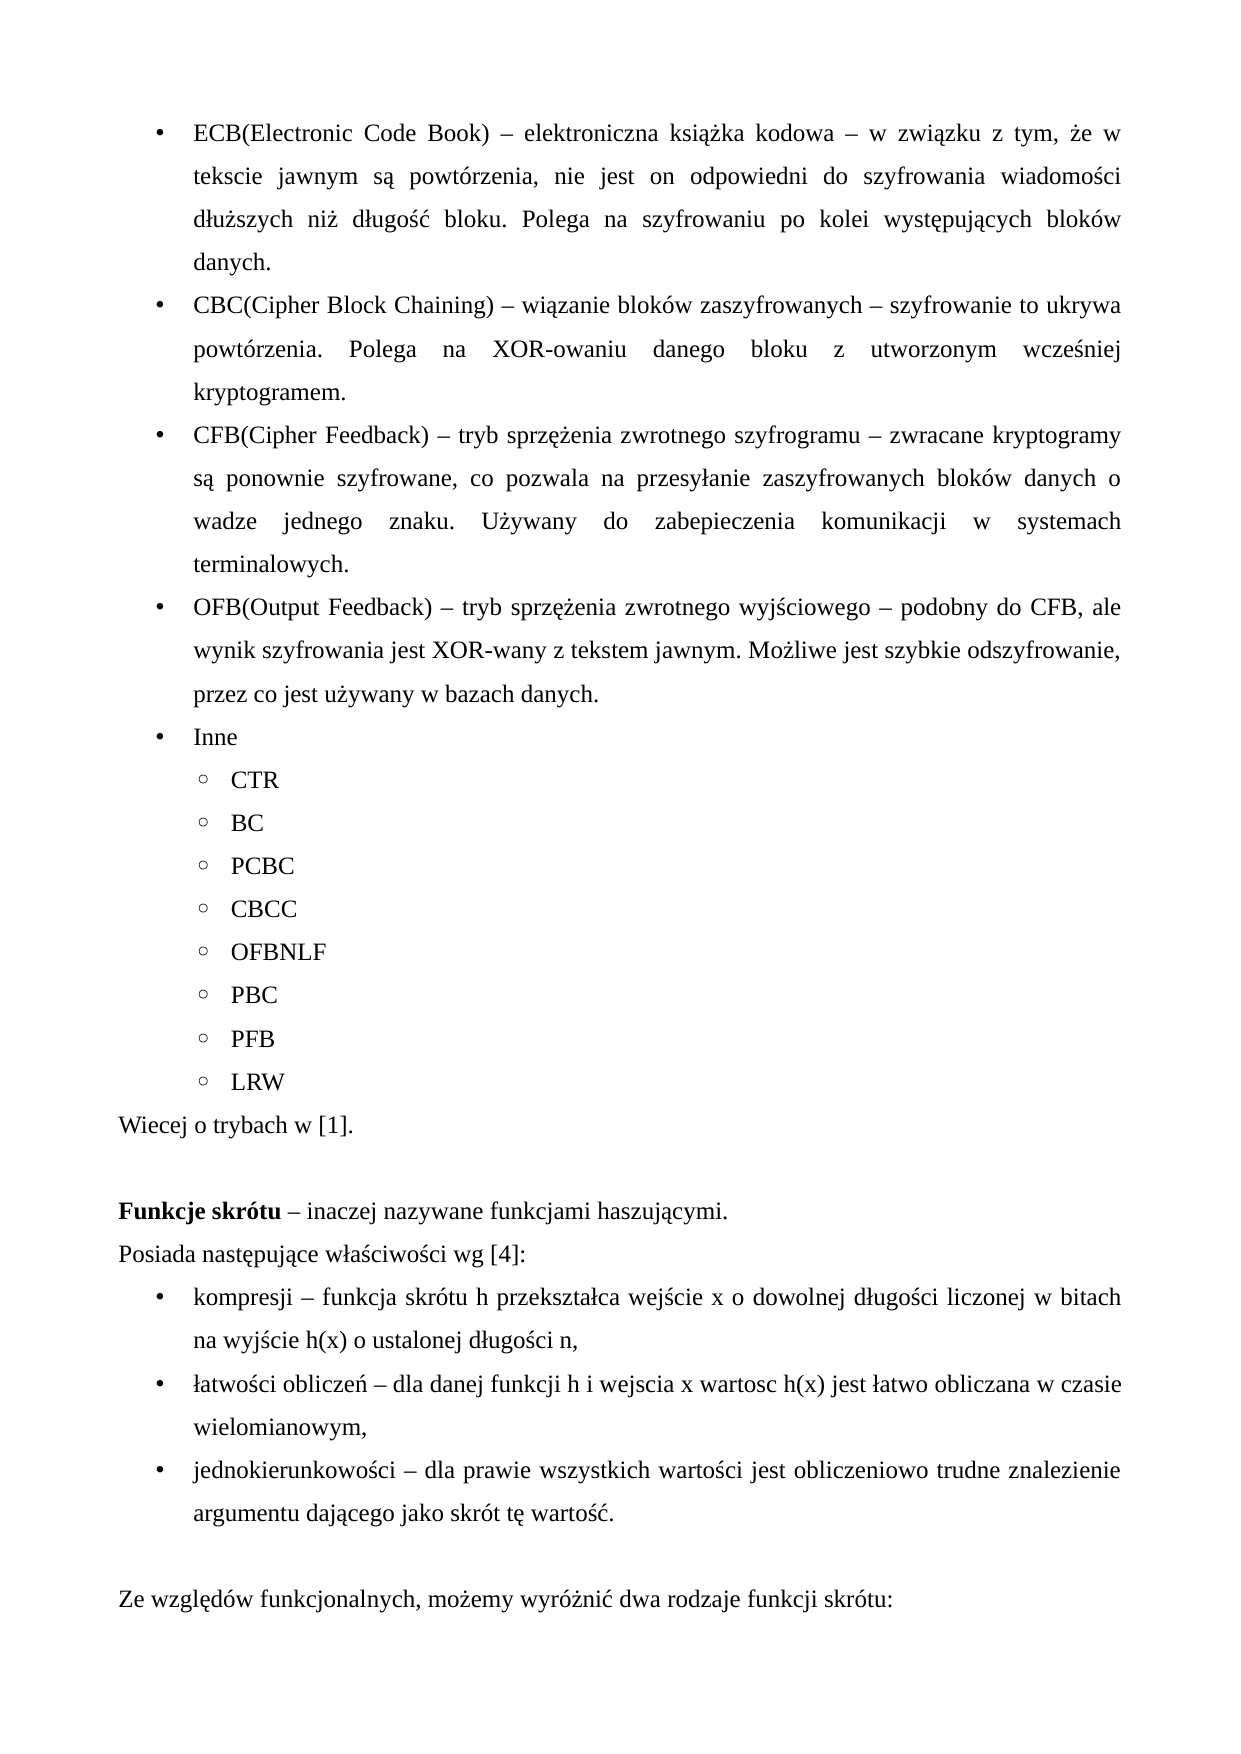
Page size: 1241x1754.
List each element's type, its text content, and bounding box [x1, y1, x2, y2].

list PFB [193, 1024, 1122, 1052]
list CTR [193, 765, 1122, 794]
text Ze względów funkcjonalnych, możemy wyróżnić dwa rodzaje funkcji skrótu: [118, 1584, 1122, 1613]
list BC [193, 808, 1122, 837]
list CBC(Cipher Block Chaining) – wiązanie bloków zaszyfrowanych – szyfrowanie to ukrywa powtórzenia. Polega na XOR-owaniu danego bloku z utworzonym wcześniej kryptogramem. [156, 291, 1122, 406]
list kompresji – funkcja skrótu h przekształca wejście x o dowolnej długości liczonej w bitach na wyjście h(x) o ustalonej długości n, [156, 1282, 1122, 1354]
list LRW [193, 1067, 1122, 1096]
list CBCC [193, 894, 1122, 923]
list jednokierunkowości – dla prawie wszystkich wartości jest obliczeniowo trudne znalezienie argumentu dającego jako skrót tę wartość. [156, 1455, 1122, 1527]
list CFB(Cipher Feedback) – tryb sprzężenia zwrotnego szyfrogramu – zwracane kryptogramy są ponownie szyfrowane, co pozwala na przesyłanie zaszyfrowanych bloków danych o wadze jednego znaku. Używany do zabepieczenia komunikacji w systemach terminalowych. [156, 420, 1122, 578]
text Funkcje skrótu – inaczej nazywane funkcjami haszującymi. [118, 1196, 1122, 1225]
list OFB(Output Feedback) – tryb sprzężenia zwrotnego wyjściowego – podobny do CFB, ale wynik szyfrowania jest XOR-wany z tekstem jawnym. Możliwe jest szybkie odszyfrowanie, przez co jest używany w bazach danych. [156, 592, 1122, 707]
list PBC [193, 981, 1122, 1009]
list ECB(Electronic Code Book) – elektroniczna książka kodowa – w związku z tym, że w tekscie jawnym są powtórzenia, nie jest on odpowiedni do szyfrowania wiadomości dłuższych niż długość bloku. Polega na szyfrowaniu po kolei występujących bloków danych. [156, 118, 1122, 276]
text Wiecej o trybach w [1]. [118, 1110, 1122, 1139]
list Inne [156, 722, 1122, 751]
list OFBNLF [193, 937, 1122, 966]
list łatwości obliczeń – dla danej funkcji h i wejscia x wartosc h(x) jest łatwo obliczana w czasie wielomianowym, [156, 1369, 1122, 1441]
text Posiada następujące właściwości wg [4]: [118, 1239, 1122, 1268]
list PCBC [193, 851, 1122, 880]
